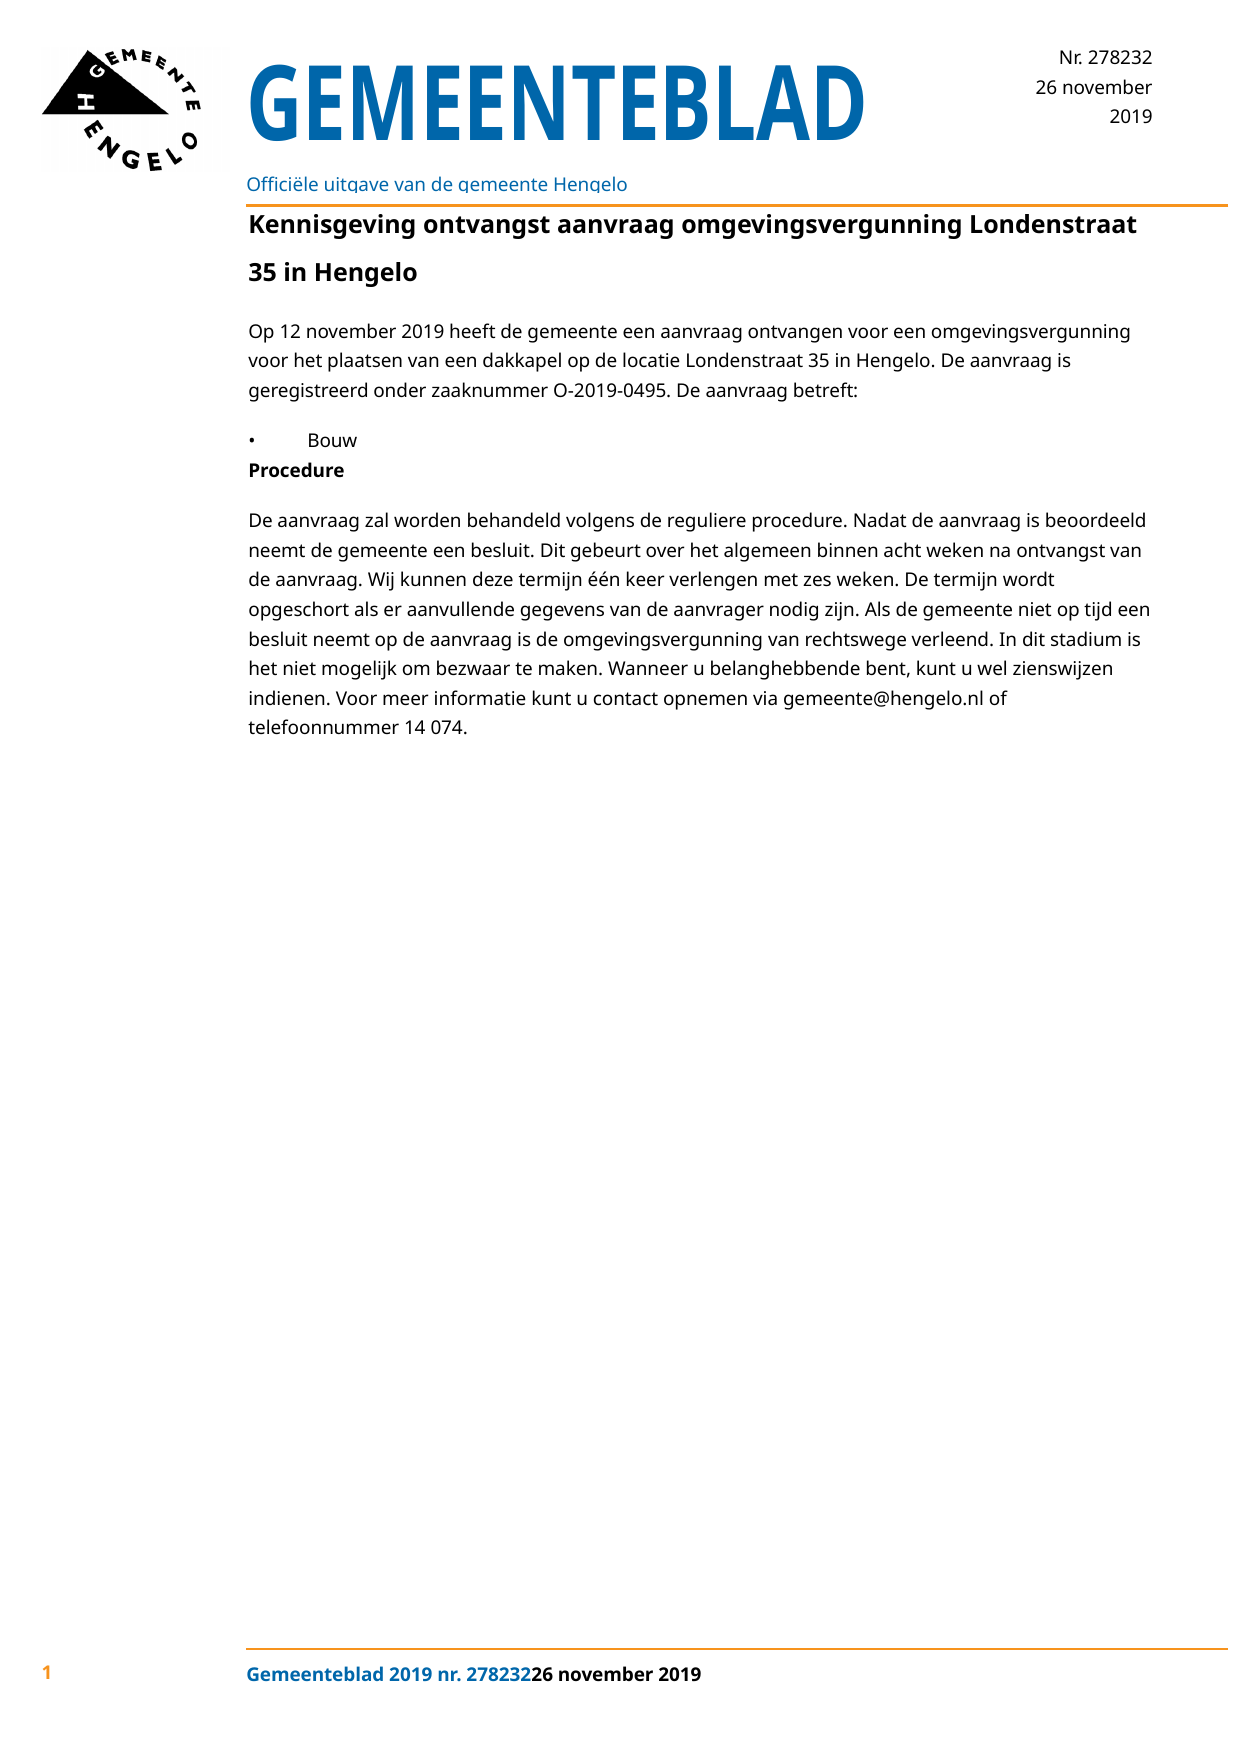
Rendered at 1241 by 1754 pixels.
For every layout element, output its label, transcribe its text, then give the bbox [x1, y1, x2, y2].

text Op 12 november 2019 heeft de gemeente een aanvraag ontvangen voor een omgevingsvergunning voor het plaatsen van een dakkapel op de locatie Londenstraat 35 in Hengelo. De aanvraag is geregistreerd onder zaaknummer O-2019-0495. De aanvraag betreft: [248, 318, 1152, 403]
text Procedure [248, 457, 1152, 483]
list Bouw [248, 427, 1152, 453]
text Kennisgeving ontvangst aanvraag omgevingsvergunning Londenstraat 35 in Hengelo [248, 207, 1152, 288]
text De aanvraag zal worden behandeld volgens de reguliere procedure. Nadat de aanvraag is beoordeeld neemt de gemeente een besluit. Dit gebeurt over het algemeen binnen acht weken na ontvangst van de aanvraag. Wij kunnen deze termijn één keer verlengen met zes weken. De termijn wordt opgeschort als er aanvullende gegevens van de aanvrager nodig zijn. Als de gemeente niet op tijd een besluit neemt op de aanvraag is de omgevingsvergunning van rechtswege verleend. In dit stadium is het niet mogelijk om bezwaar te maken. Wanneer u belanghebbende bent, kunt u wel zienswijzen indienen. Voor meer informatie kunt u contact opnemen via gemeente@hengelo.nl of telefoonnummer 14 074. [248, 507, 1152, 740]
picture [41, 47, 231, 172]
